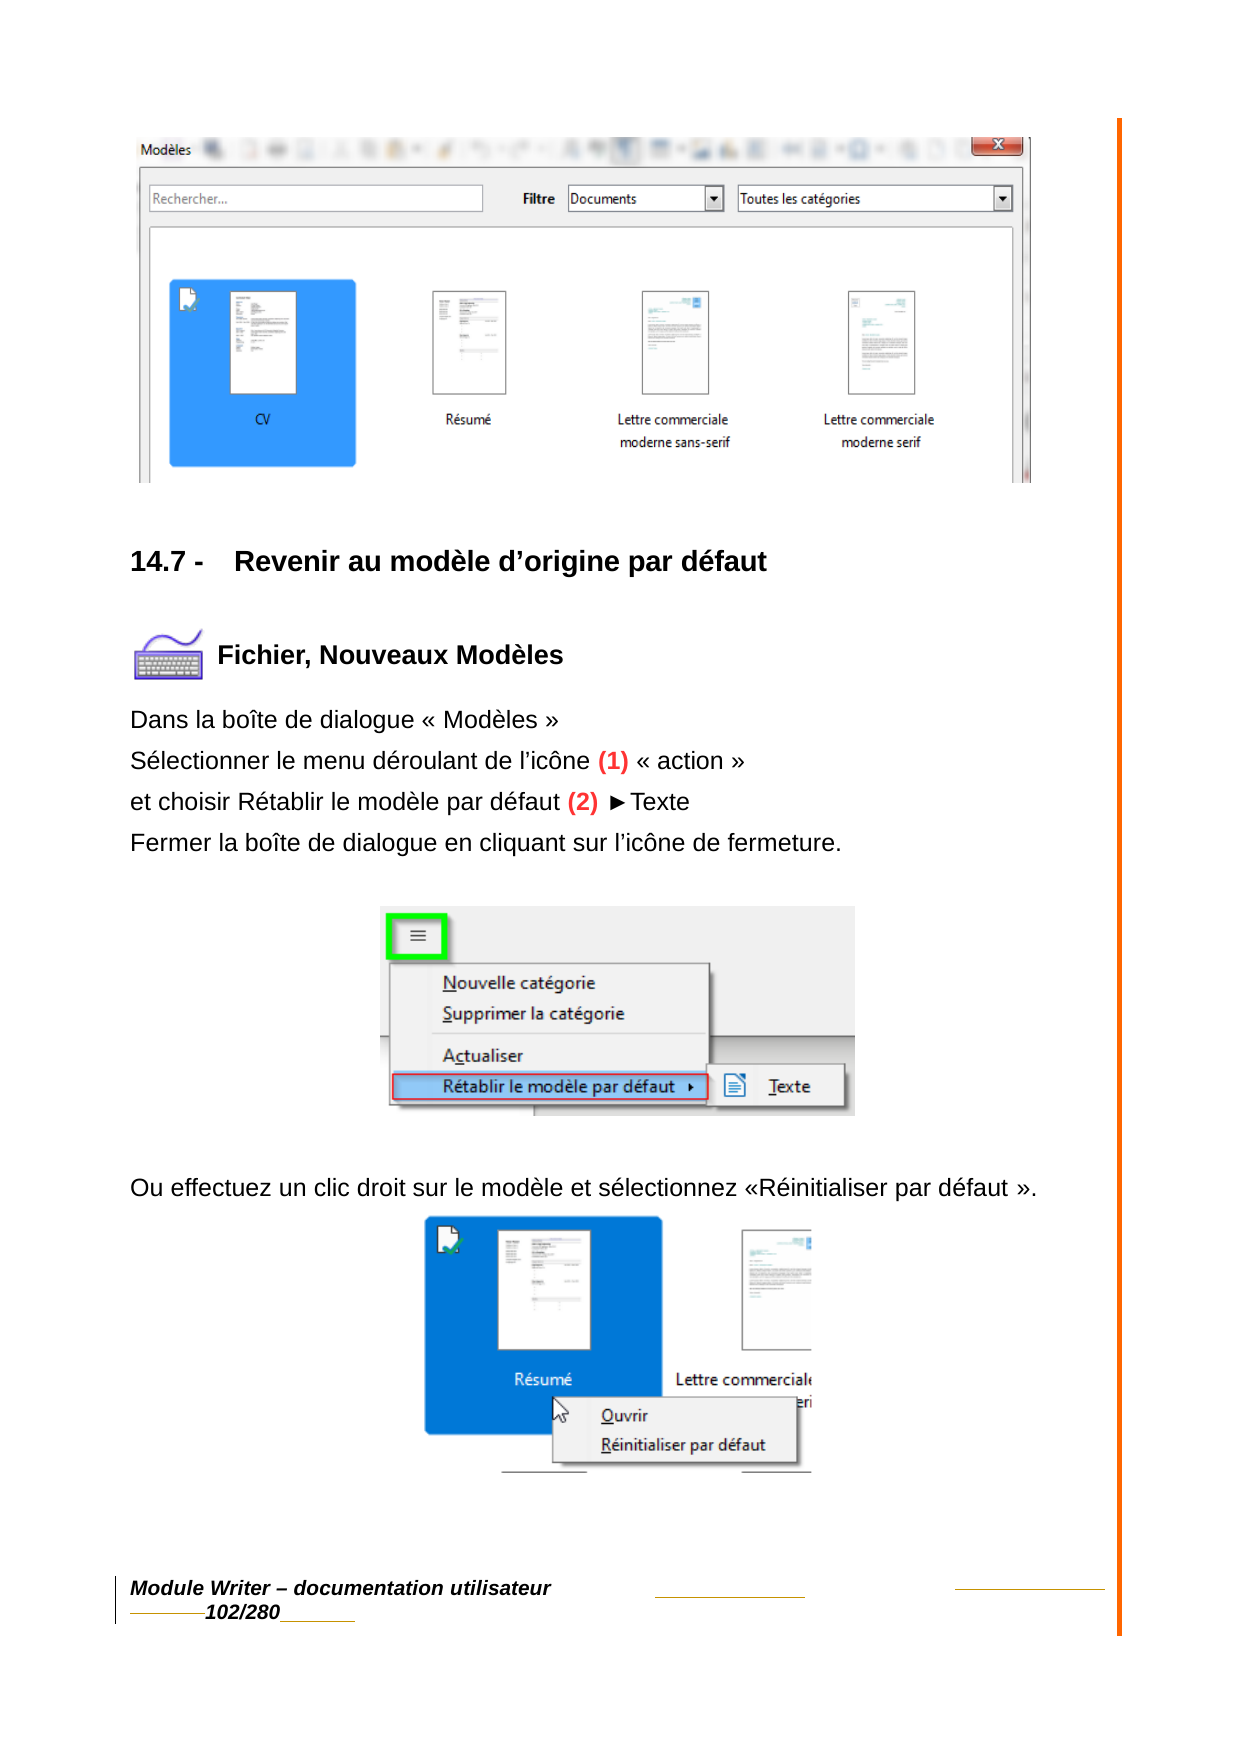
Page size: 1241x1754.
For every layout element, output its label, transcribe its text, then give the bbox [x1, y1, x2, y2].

text Fichier, Nouveaux Modèles [206, 639, 1105, 670]
picture [423, 1202, 812, 1473]
text Dans la boîte de dialogue « Modèles » [130, 705, 1105, 734]
picture [136, 137, 1031, 483]
text et choisir Rétablir le modèle par défaut (2) ►Texte [130, 787, 1105, 816]
picture [380, 906, 855, 1116]
text Sélectionner le menu déroulant de l’icône (1) « action » [130, 746, 1105, 775]
subtitle Revenir au modèle d’origine par défaut [130, 544, 1105, 578]
text Ou effectuez un clic droit sur le modèle et sélectionnez «Réinitialiser par défaut ». [130, 1173, 1105, 1202]
text Fermer la boîte de dialogue en cliquant sur l’icône de fermeture. [130, 828, 1105, 857]
picture [130, 618, 206, 694]
